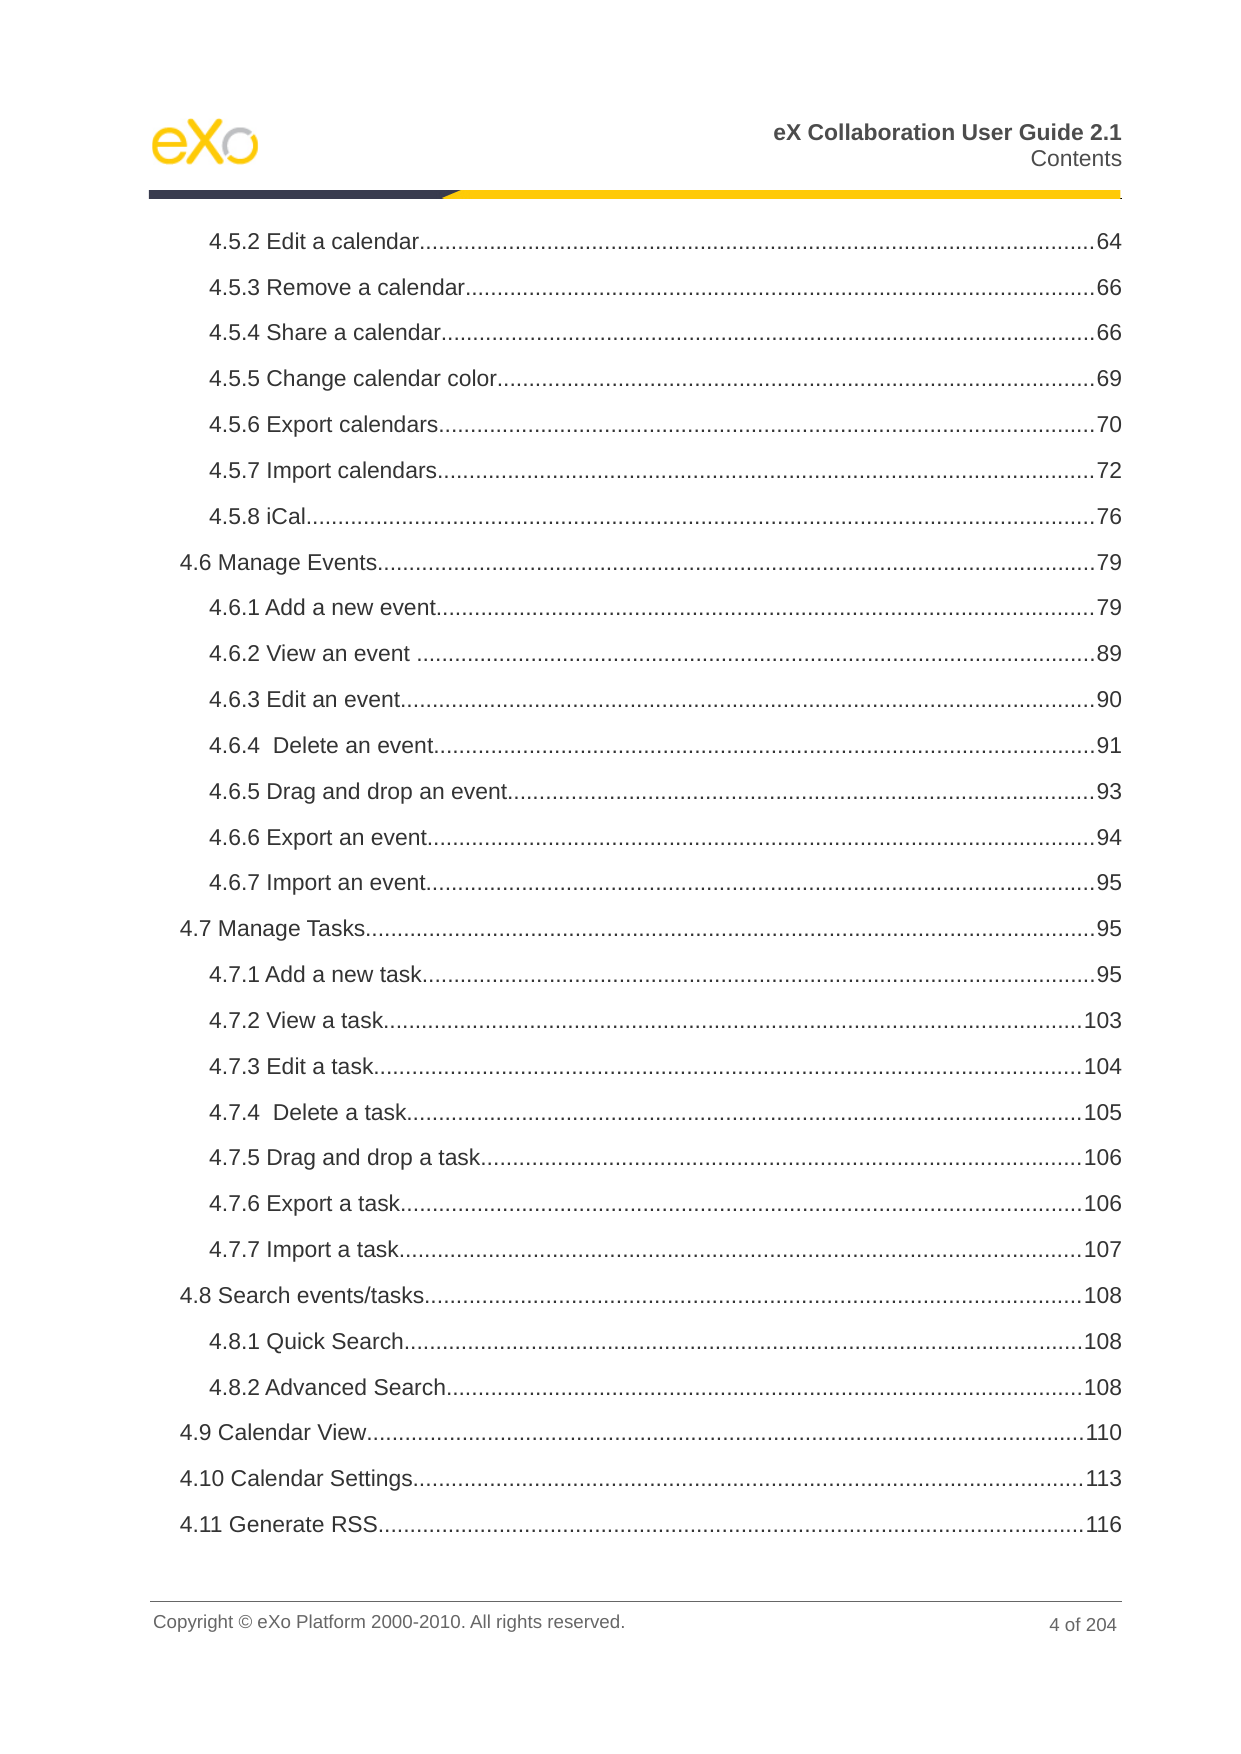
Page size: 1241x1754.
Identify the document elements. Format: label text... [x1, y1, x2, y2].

text 4.6 Manage Events 79 [179, 548, 1122, 575]
text 4.7 Manage Tasks 95 [179, 915, 1122, 942]
text 4.5.3 Remove a calendar 66 [209, 273, 1122, 300]
text 4.8.1 Quick Search 108 [209, 1328, 1122, 1354]
text 4.7.4 Delete a task 105 [209, 1098, 1122, 1125]
text 4.8.2 Advanced Search 108 [209, 1373, 1122, 1400]
text 4.5.5 Change calendar color 69 [209, 365, 1122, 392]
text 4.5.7 Import calendars 72 [209, 457, 1122, 483]
text 4.6.4 Delete an event 91 [209, 732, 1122, 758]
text 4.6.1 Add a new event 79 [209, 594, 1122, 621]
picture [148, 190, 1121, 199]
text 4.11 Generate RSS 116 [179, 1511, 1122, 1537]
text 4.6.6 Export an event 94 [209, 823, 1122, 850]
text 4.10 Calendar Settings 113 [179, 1465, 1122, 1492]
text 4.6.3 Edit an event 90 [209, 686, 1122, 712]
text 4.6.7 Import an event 95 [209, 869, 1122, 896]
text 4.6.5 Drag and drop an event 93 [209, 778, 1122, 804]
picture [152, 118, 259, 165]
text 4.7.2 View a task 103 [209, 1007, 1122, 1033]
text 4.6.2 View an event 89 [209, 640, 1122, 667]
text 4.8 Search events/tasks 108 [179, 1282, 1122, 1308]
text 4.5.8 iCal 76 [209, 503, 1122, 529]
text 4.9 Calendar View 110 [179, 1419, 1122, 1446]
text 4.7.7 Import a task 107 [209, 1236, 1122, 1262]
text 4.5.4 Share a calendar 66 [209, 319, 1122, 346]
text 4.7.1 Add a new task 95 [209, 961, 1122, 987]
text 4.7.3 Edit a task 104 [209, 1053, 1122, 1079]
text 4.7.6 Export a task 106 [209, 1190, 1122, 1217]
text 4.7.5 Drag and drop a task 106 [209, 1144, 1122, 1171]
text 4.5.6 Export calendars 70 [209, 411, 1122, 437]
text 4.5.2 Edit a calendar 64 [209, 228, 1122, 254]
